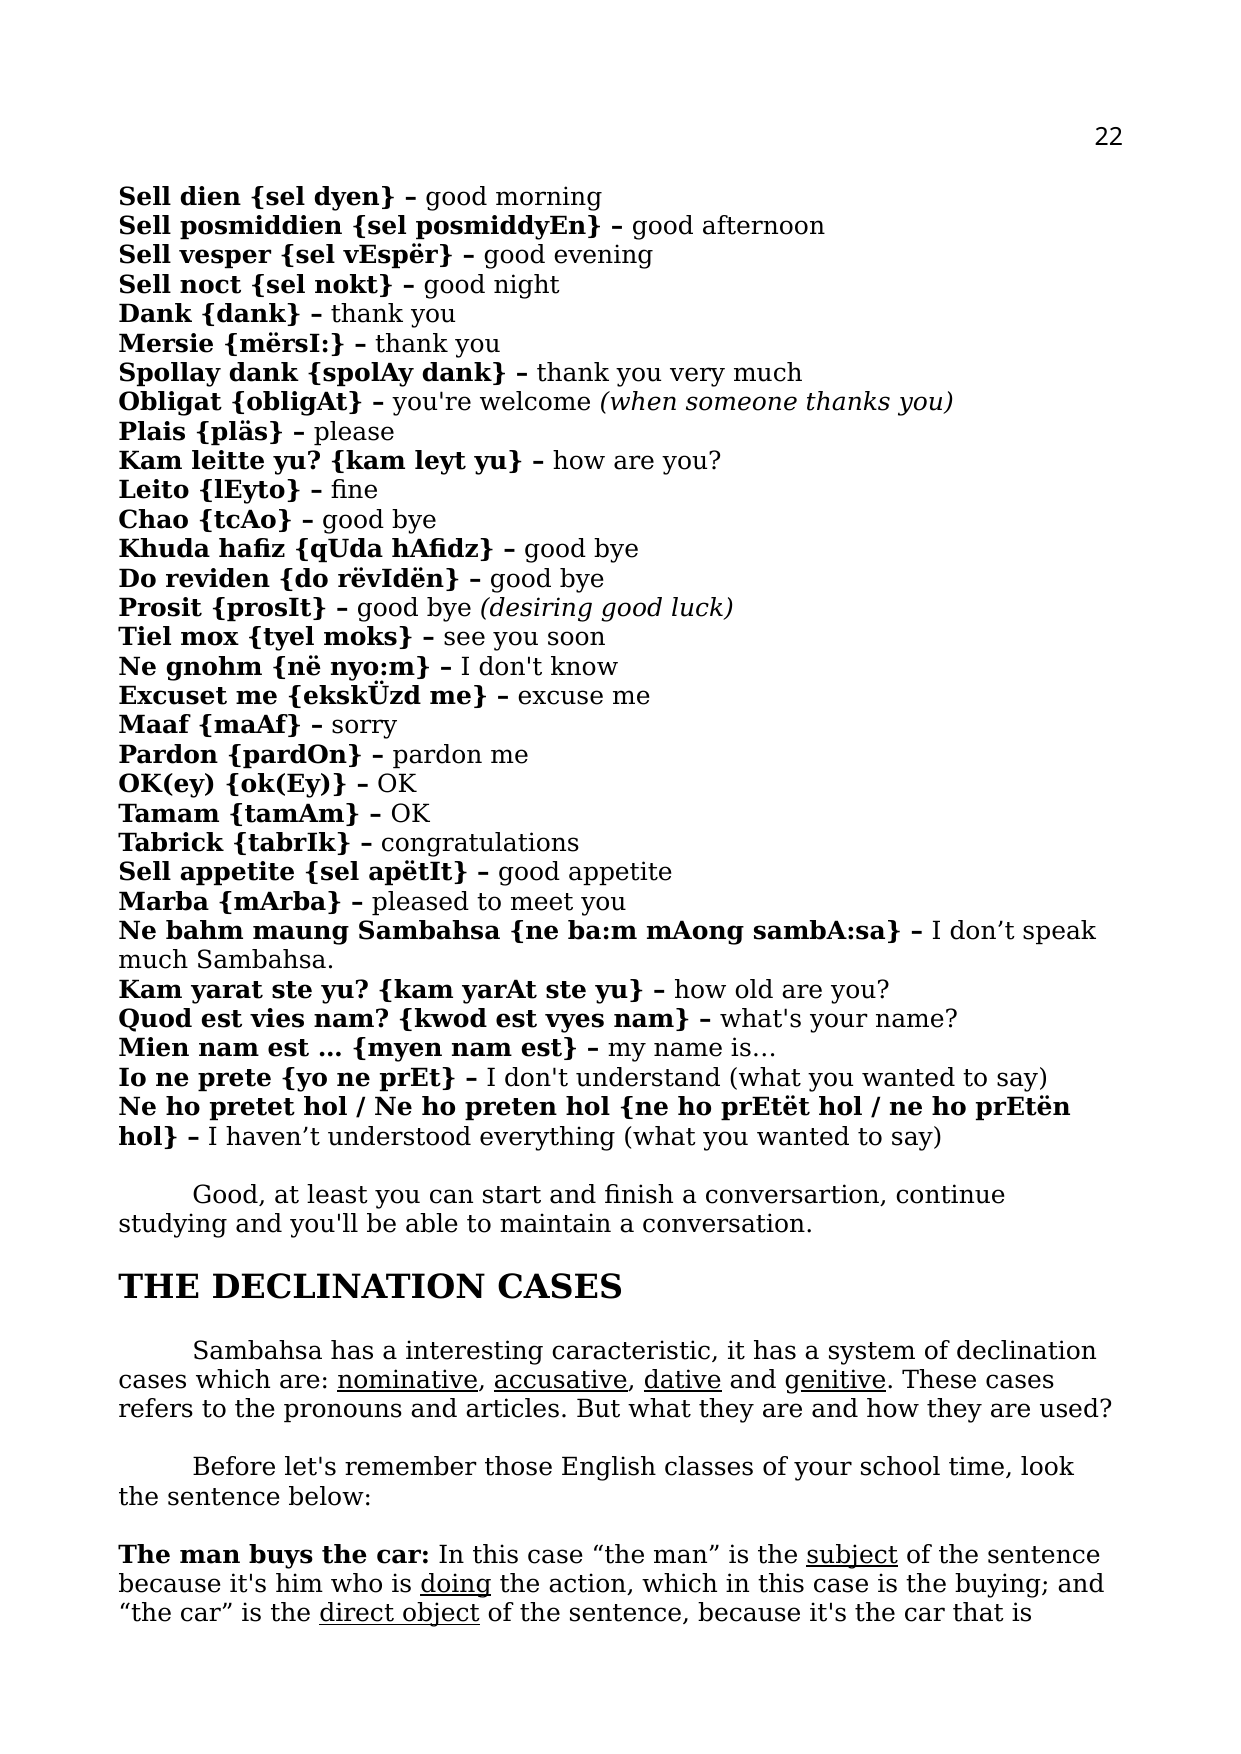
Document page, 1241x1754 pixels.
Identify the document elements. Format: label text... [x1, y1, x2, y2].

text Tamam {tamAm} – OK [118, 798, 1123, 828]
text Dank {dank} – thank you [118, 299, 1123, 328]
text Tabrick {tabrIk} – congratulations [118, 828, 1123, 857]
text Ne gnohm {në nyo:m} – I don't know [118, 652, 1123, 681]
text Pardon {pardOn} – pardon me [118, 740, 1123, 769]
subtitle THE DECLINATION CASES [118, 1267, 1123, 1307]
text Khuda hafiz {qUda hAfidz} – good bye [118, 534, 1123, 563]
text Sell appetite {sel apëtIt} – good appetite [118, 857, 1123, 887]
text Marba {mArba} – pleased to meet you [118, 887, 1123, 916]
text Leito {lEyto} – fine [118, 475, 1123, 505]
text Kam yarat ste yu? {kam yarAt ste yu} – how old are you? [118, 974, 1123, 1004]
text Maaf {maAf} – sorry [118, 710, 1123, 740]
text Do reviden {do rëvIdën} – good bye [118, 563, 1123, 593]
text Sell posmiddien {sel posmiddyEn} – good afternoon [118, 211, 1123, 240]
text Quod est vies nam? {kwod est vyes nam} – what's your name? [118, 1004, 1123, 1033]
text Spollay dank {spolAy dank} – thank you very much [118, 358, 1123, 387]
text Sell dien {sel dyen} – good morning [118, 182, 1123, 211]
text Obligat {obligAt} – you're welcome (when someone thanks you) [118, 387, 1123, 417]
text Mien nam est … {myen nam est} – my name is… [118, 1033, 1123, 1063]
text The man buys the car: In this case “the man” is the subject of the sentence because it's him who is doing the action, which in this case is the buying; and “the car” is the direct object of the sentence, because it's the car that is [118, 1540, 1123, 1628]
text Kam leitte yu? {kam leyt yu} – how are you? [118, 446, 1123, 475]
text Ne bahm maung Sambahsa {ne ba:m mAong sambA:sa} – I don’t speak much Sambahsa. [118, 916, 1123, 974]
text Sambahsa has a interesting caracteristic, it has a system of declination cases which are: nominative, accusative, dative and genitive. These cases refers to the pronouns and articles. But what they are and how they are used? [118, 1336, 1123, 1423]
text Tiel mox {tyel moks} – see you soon [118, 622, 1123, 652]
text Prosit {prosIt} – good bye (desiring good luck) [118, 593, 1123, 622]
text Good, at least you can start and finish a conversartion, continue studying and you'll be able to maintain a conversation. [118, 1180, 1123, 1238]
text Excuset me {ekskÜzd me} – excuse me [118, 681, 1123, 710]
text Chao {tcAo} – good bye [118, 505, 1123, 534]
text Io ne prete {yo ne prEt} – I don't understand (what you wanted to say) [118, 1063, 1123, 1092]
text Sell noct {sel nokt} – good night [118, 270, 1123, 299]
text Before let's remember those English classes of your school time, look the sentence below: [118, 1452, 1123, 1511]
text OK(ey) {ok(Ey)} – OK [118, 769, 1123, 798]
text Plais {pläs} – please [118, 417, 1123, 446]
text Sell vesper {sel vEspër} – good evening [118, 240, 1123, 270]
text Mersie {mërsI:} – thank you [118, 328, 1123, 358]
text Ne ho pretet hol / Ne ho preten hol {ne ho prEtët hol / ne ho prEtën hol} – I haven’t understood everything (what you wanted to say) [118, 1092, 1123, 1151]
